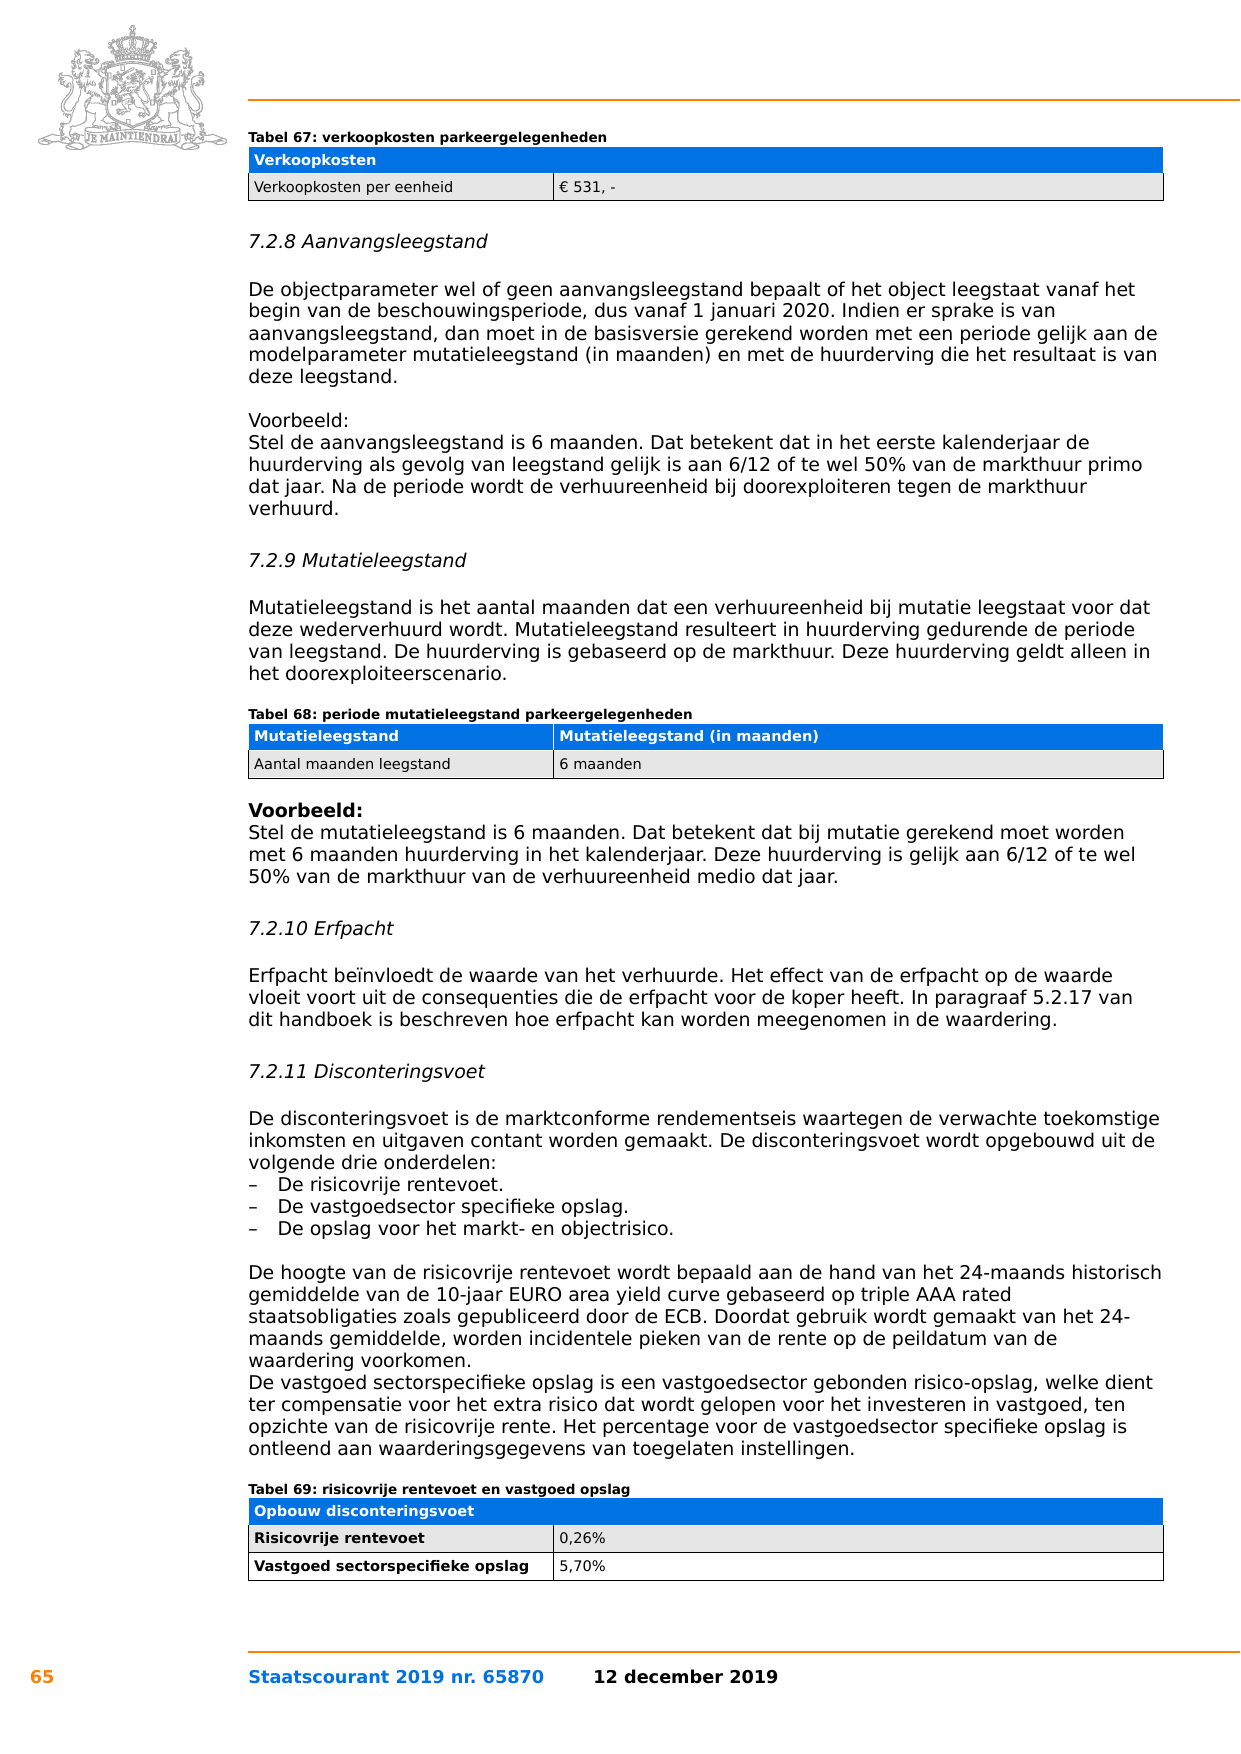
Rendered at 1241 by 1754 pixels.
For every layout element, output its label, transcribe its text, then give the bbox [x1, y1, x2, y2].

text Stel de aanvangsleegstand is 6 maanden. Dat betekent dat in het eerste kalenderjaar de huurderving als gevolg van leegstand gelijk is aan 6/12 of te wel 50% van de markthuur primo dat jaar. Na de periode wordt de verhuureenheid bij doorexploiteren tegen de markthuur verhuurd. [248, 432, 1163, 520]
text Voorbeeld: [248, 800, 1163, 822]
text Erfpacht beïnvloedt de waarde van het verhuurde. Het effect van de erfpacht op de waarde vloeit voort uit de consequenties die de erfpacht voor de koper heeft. In paragraaf 5.2.17 van dit handboek is beschreven hoe erfpacht kan worden meegenomen in de waardering. [248, 965, 1163, 1031]
table_cell 5,70% [554, 1553, 1163, 1579]
text – De risicovrije rentevoet. [248, 1174, 1163, 1196]
text – De vastgoedsector specifieke opslag. [248, 1196, 1163, 1218]
subtitle 7.2.10 Erfpacht [248, 918, 1163, 940]
table_header Tabel 69: risicovrije rentevoet en vastgoed opslag [248, 1482, 1163, 1497]
subtitle 7.2.9 Mutatieleegstand [248, 550, 1163, 572]
table_cell Risicovrije rentevoet [249, 1526, 553, 1552]
text Stel de mutatieleegstand is 6 maanden. Dat betekent dat bij mutatie gerekend moet worden met 6 maanden huurderving in het kalenderjaar. Deze huurderving is gelijk aan 6/12 of te wel 50% van de markthuur van de verhuureenheid medio dat jaar. [248, 822, 1163, 888]
table_cell Aantal maanden leegstand [249, 751, 553, 777]
table_cell Mutatieleegstand (in maanden) [554, 724, 1163, 750]
subtitle 7.2.11 Disconteringsvoet [248, 1061, 1163, 1083]
text De hoogte van de risicovrije rentevoet wordt bepaald aan de hand van het 24-maands historisch gemiddelde van de 10-jaar EURO area yield curve gebaseerd op triple AAA rated staatsobligaties zoals gepubliceerd door de ECB. Doordat gebruik wordt gemaakt van het 24-maands gemiddelde, worden incidentele pieken van de rente op de peildatum van de waardering voorkomen. [248, 1262, 1163, 1372]
table_cell Verkoopkosten per eenheid [249, 174, 553, 200]
text De disconteringsvoet is de marktconforme rendementseis waartegen de verwachte toekomstige inkomsten en uitgaven contant worden gemaakt. De disconteringsvoet wordt opgebouwd uit de volgende drie onderdelen: [248, 1108, 1163, 1174]
table_cell Verkoopkosten [249, 147, 1163, 173]
table_cell Opbouw disconteringsvoet [249, 1498, 1163, 1525]
table_cell Vastgoed sectorspecifieke opslag [249, 1553, 553, 1579]
picture [38, 25, 227, 150]
table_cell Mutatieleegstand [249, 724, 553, 750]
text Mutatieleegstand is het aantal maanden dat een verhuureenheid bij mutatie leegstaat voor dat deze wederverhuurd wordt. Mutatieleegstand resulteert in huurderving gedurende de periode van leegstand. De huurderving is gebaseerd op de markthuur. Deze huurderving geldt alleen in het doorexploiteerscenario. [248, 597, 1163, 685]
table_cell € 531, - [554, 174, 1163, 200]
table_cell 0,26% [554, 1526, 1163, 1552]
text De objectparameter wel of geen aanvangsleegstand bepaalt of het object leegstaat vanaf het begin van de beschouwingsperiode, dus vanaf 1 januari 2020. Indien er sprake is van aanvangsleegstand, dan moet in de basisversie gerekend worden met een periode gelijk aan de modelparameter mutatieleegstand (in maanden) en met de huurderving die het resultaat is van deze leegstand. [248, 278, 1163, 388]
table_header Tabel 68: periode mutatieleegstand parkeergelegenheden [248, 707, 1163, 723]
text Voorbeeld: [248, 410, 1163, 432]
table_header Tabel 67: verkoopkosten parkeergelegenheden [248, 130, 1163, 146]
text De vastgoed sectorspecifieke opslag is een vastgoedsector gebonden risico-opslag, welke dient ter compensatie voor het extra risico dat wordt gelopen voor het investeren in vastgoed, ten opzichte van de risicovrije rente. Het percentage voor de vastgoedsector specifieke opslag is ontleend aan waarderingsgegevens van toegelaten instellingen. [248, 1372, 1163, 1460]
subtitle 7.2.8 Aanvangsleegstand [248, 231, 1163, 253]
text – De opslag voor het markt- en objectrisico. [248, 1218, 1163, 1240]
table_cell 6 maanden [554, 751, 1163, 777]
